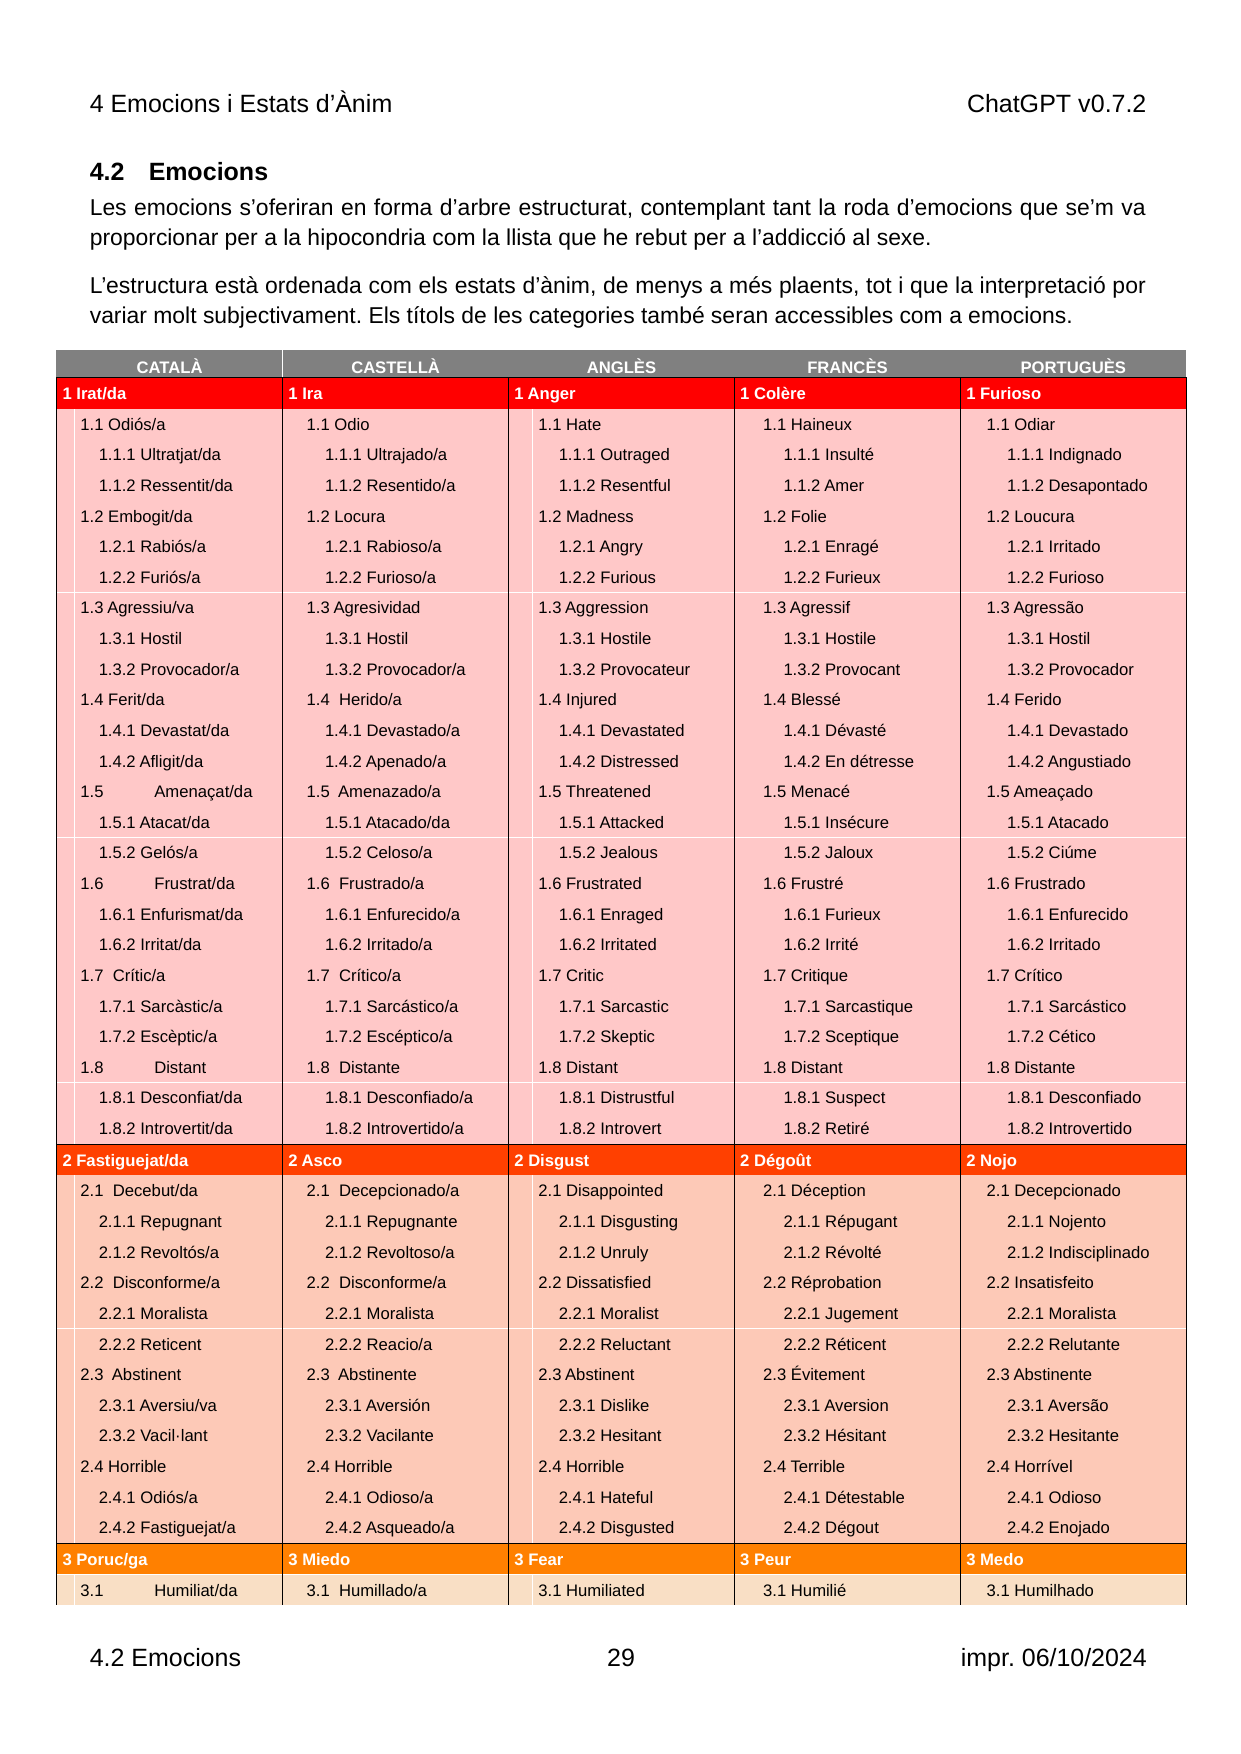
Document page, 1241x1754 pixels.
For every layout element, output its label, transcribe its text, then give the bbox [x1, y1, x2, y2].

table_cell [533, 1206, 553, 1237]
table_cell 2.1 Déception [757, 1175, 960, 1206]
table_cell 1.6.2 Irritado [1001, 929, 1186, 960]
table_cell 1.1.2 Amer [778, 470, 960, 501]
table_cell [57, 531, 74, 562]
table_cell [283, 409, 301, 439]
table_cell [509, 1113, 532, 1144]
table_cell 2.3 Évitement [757, 1359, 960, 1390]
table_cell [757, 623, 778, 654]
table_cell [533, 562, 553, 592]
table_cell [509, 1420, 532, 1451]
table_cell 1.1.1 Ultrajado/a [319, 439, 508, 470]
table_cell 1.4 Ferido [981, 684, 1186, 715]
table_cell 2.3 Abstinente [301, 1359, 508, 1390]
table_cell 1 Furioso [961, 378, 1186, 409]
table_cell 1.4.1 Dévasté [778, 715, 960, 746]
table_cell [509, 1390, 532, 1420]
table_cell 1.4.2 Angustiado [1001, 746, 1186, 776]
table_cell 1.1 Hate [533, 409, 734, 439]
table_cell [301, 623, 319, 654]
table_cell 1.3.2 Provocador/a [319, 654, 508, 684]
table_cell [735, 1298, 757, 1328]
table_cell 1 Colère [735, 378, 960, 409]
table_cell 2.4.2 Enojado [1001, 1512, 1186, 1543]
table_cell 1.5.2 Celoso/a [319, 838, 508, 868]
table_cell 2.2.2 Réticent [778, 1329, 960, 1359]
table_cell [57, 1206, 74, 1237]
table_cell [509, 1575, 532, 1605]
table_cell [57, 1482, 74, 1512]
table_cell [301, 654, 319, 684]
table_cell [283, 531, 301, 562]
table_cell [961, 1482, 981, 1512]
table_cell [509, 715, 532, 746]
table_cell [57, 1267, 74, 1298]
table_cell [283, 501, 301, 531]
table_cell [757, 531, 778, 562]
table_cell 1.3.2 Provocador [1001, 654, 1186, 684]
table_cell 1.2.1 Rabiós/a [93, 531, 282, 562]
table_cell 1.7.2 Skeptic [553, 1021, 734, 1052]
table_cell [533, 1329, 553, 1359]
table_cell [75, 715, 93, 746]
table_cell 1.3.1 Hostil [93, 623, 282, 654]
table_cell 1.3 Agressif [757, 593, 960, 623]
table_cell 1.4.2 Afligit/da [93, 746, 282, 776]
table_cell 1.3.1 Hostil [1001, 623, 1186, 654]
table_cell [301, 1482, 319, 1512]
table_cell 2.3.1 Aversion [778, 1390, 960, 1420]
table_cell [961, 1175, 981, 1206]
table_cell [283, 593, 301, 623]
table_cell [301, 746, 319, 776]
table_cell [57, 960, 74, 991]
table_cell [509, 409, 532, 439]
table_cell [961, 1420, 981, 1451]
table_cell 1.3.1 Hostil [319, 623, 508, 654]
table_cell 1.1 Odiós/a [75, 409, 282, 439]
table_cell 1.4.2 Distressed [553, 746, 734, 776]
table_cell [301, 1237, 319, 1267]
table_cell 1.5.1 Atacado [1001, 807, 1186, 837]
table_cell 1 Ira [283, 378, 508, 409]
table_cell [961, 807, 981, 837]
table_cell 1.1.1 Outraged [553, 439, 734, 470]
table_cell 2.4.1 Détestable [778, 1482, 960, 1512]
table_cell [57, 929, 74, 960]
table_cell [757, 1113, 778, 1144]
table_cell [735, 1329, 757, 1359]
table_cell [57, 470, 74, 501]
table_cell [757, 1482, 778, 1512]
table_cell [533, 1083, 553, 1113]
table_cell [57, 1113, 74, 1144]
table_cell [757, 746, 778, 776]
table_cell [533, 1237, 553, 1267]
table_cell 2.1 Decepcionado/a [301, 1175, 508, 1206]
table_cell [57, 501, 74, 531]
table_cell [509, 1052, 532, 1082]
table_cell [961, 531, 981, 562]
table_cell [301, 929, 319, 960]
table_cell [735, 776, 757, 807]
table_cell 1.2 Loucura [981, 501, 1186, 531]
table_cell 1.6.1 Enfurecido [1001, 899, 1186, 929]
table_cell 2.1.1 Repugnant [93, 1206, 282, 1237]
table_cell [57, 1512, 74, 1543]
table_cell [961, 838, 981, 868]
table_cell [57, 623, 74, 654]
table_cell [301, 1206, 319, 1237]
table_cell 1 Anger [509, 378, 734, 409]
table_cell [735, 746, 757, 776]
table_cell [961, 1267, 981, 1298]
table_cell 2.2.2 Reacio/a [319, 1329, 508, 1359]
table_cell 2.4 Horrible [301, 1451, 508, 1482]
table_cell [757, 807, 778, 837]
table_cell 1.7.2 Escéptico/a [319, 1021, 508, 1052]
table_cell [961, 1052, 981, 1082]
table_cell 1.7 Critique [757, 960, 960, 991]
table_cell [533, 991, 553, 1021]
table_header CASTELLÀ [283, 350, 508, 377]
table_cell 1.2.2 Furious [553, 562, 734, 592]
table_cell [301, 1420, 319, 1451]
table_cell 1.8.2 Introvertido/a [319, 1113, 508, 1144]
table_cell [283, 1451, 301, 1482]
table_cell 2.2 Disconforme/a [75, 1267, 282, 1298]
table_cell 1 Irat/da [57, 378, 282, 409]
table_cell 2.1.2 Indisciplinado [1001, 1237, 1186, 1267]
table_cell [509, 960, 532, 991]
table_cell 2.1.2 Revoltós/a [93, 1237, 282, 1267]
table_cell 1.7.1 Sarcástico/a [319, 991, 508, 1021]
table_cell 1.6.2 Irrité [778, 929, 960, 960]
table_cell [981, 439, 1001, 470]
table_cell [961, 715, 981, 746]
table_cell 1.8.1 Desconfiado [1001, 1083, 1186, 1113]
table_cell [75, 1298, 93, 1328]
table_cell [57, 899, 74, 929]
table_cell [509, 531, 532, 562]
table_cell 1.6.2 Irritat/da [93, 929, 282, 960]
table_cell 2.1 Disappointed [533, 1175, 734, 1206]
table_cell [509, 1298, 532, 1328]
table_cell 2.1.2 Unruly [553, 1237, 734, 1267]
table_cell [509, 807, 532, 837]
table_cell [981, 1237, 1001, 1267]
table_cell [735, 439, 757, 470]
table_cell 2.4.1 Odiós/a [93, 1482, 282, 1512]
table_cell 1.4.2 En détresse [778, 746, 960, 776]
table_cell 2.1.1 Disgusting [553, 1206, 734, 1237]
table_cell [757, 1420, 778, 1451]
table_cell [735, 1575, 757, 1605]
table_cell 2.4.2 Dégout [778, 1512, 960, 1543]
table_cell [75, 807, 93, 837]
table_cell [75, 531, 93, 562]
table_cell [57, 593, 74, 623]
table_cell [735, 1083, 757, 1113]
table_cell [735, 1420, 757, 1451]
table_cell 1.4.1 Devastado [1001, 715, 1186, 746]
table_cell [283, 899, 301, 929]
table_cell [57, 868, 74, 899]
table_cell [301, 991, 319, 1021]
table_cell [961, 991, 981, 1021]
table_cell [757, 1021, 778, 1052]
table_cell [509, 776, 532, 807]
table_cell [533, 838, 553, 868]
table_cell 2.1.1 Répugant [778, 1206, 960, 1237]
table_cell 2.2 Disconforme/a [301, 1267, 508, 1298]
table_cell [509, 623, 532, 654]
table_cell [757, 654, 778, 684]
table_cell [981, 807, 1001, 837]
table_cell 1.3.1 Hostile [553, 623, 734, 654]
table_cell [735, 1267, 757, 1298]
table_cell [57, 1298, 74, 1328]
table_cell [757, 562, 778, 592]
table_cell [509, 991, 532, 1021]
table_cell [57, 562, 74, 592]
table_cell 2 Disgust [509, 1145, 734, 1175]
table_cell [961, 1390, 981, 1420]
table_cell 1.1.1 Insulté [778, 439, 960, 470]
table_cell 1.7 Crític/a [75, 960, 282, 991]
table_cell [757, 1206, 778, 1237]
table_cell 1.2 Folie [757, 501, 960, 531]
table_cell [283, 1390, 301, 1420]
table_cell [283, 562, 301, 592]
table_cell [735, 1021, 757, 1052]
table_cell 1.1 Odiar [981, 409, 1186, 439]
table_cell [981, 1420, 1001, 1451]
table_cell 1.5.1 Atacat/da [93, 807, 282, 837]
table_cell [735, 1512, 757, 1543]
table_cell 2.2.2 Reticent [93, 1329, 282, 1359]
table_cell [75, 1113, 93, 1144]
table_cell 2.4 Horrible [533, 1451, 734, 1482]
table_cell 2.2.1 Moralista [319, 1298, 508, 1328]
table_cell [961, 899, 981, 929]
table_cell [75, 1329, 93, 1359]
table_cell [735, 409, 757, 439]
table_cell [75, 929, 93, 960]
table_cell [509, 1083, 532, 1113]
table_cell [981, 991, 1001, 1021]
table_cell [75, 470, 93, 501]
table_cell 1.3.1 Hostile [778, 623, 960, 654]
table_cell [735, 1175, 757, 1206]
table_cell [301, 899, 319, 929]
table_cell [509, 501, 532, 531]
table_cell 2.3.2 Vacilante [319, 1420, 508, 1451]
table_cell [509, 1359, 532, 1390]
table_cell [509, 838, 532, 868]
table_cell [509, 684, 532, 715]
table_cell [757, 1083, 778, 1113]
table_cell [533, 439, 553, 470]
table_cell [981, 746, 1001, 776]
table_cell 1.4 Ferit/da [75, 684, 282, 715]
table_cell 2 Dégoût [735, 1145, 960, 1175]
table_cell 1.3.2 Provocateur [553, 654, 734, 684]
table_cell [75, 562, 93, 592]
table_cell [57, 807, 74, 837]
table_cell 2.3.1 Aversão [1001, 1390, 1186, 1420]
table_cell 1.8.1 Suspect [778, 1083, 960, 1113]
table_cell [757, 838, 778, 868]
table_cell [75, 1420, 93, 1451]
table_cell [533, 807, 553, 837]
table_cell [509, 1329, 532, 1359]
table_cell [509, 868, 532, 899]
table_cell [961, 501, 981, 531]
table_cell [509, 654, 532, 684]
table_cell [283, 654, 301, 684]
table_cell 2.2.1 Moralista [93, 1298, 282, 1328]
table_cell [301, 1083, 319, 1113]
table_cell [735, 562, 757, 592]
table_cell 3.1 Humillado/a [301, 1575, 508, 1605]
table_cell [735, 929, 757, 960]
table_cell [981, 623, 1001, 654]
table_cell 1.5.2 Gelós/a [93, 838, 282, 868]
table_header ANGLÈS [508, 350, 734, 377]
table_cell [757, 991, 778, 1021]
table_cell 2.4.1 Hateful [553, 1482, 734, 1512]
table_cell [533, 1482, 553, 1512]
table_cell 2.4.2 Disgusted [553, 1512, 734, 1543]
table_cell 1.3 Aggression [533, 593, 734, 623]
table_cell [735, 501, 757, 531]
table_cell [735, 593, 757, 623]
table_cell [735, 1359, 757, 1390]
table_cell 2.2 Réprobation [757, 1267, 960, 1298]
table_cell [961, 868, 981, 899]
table_cell 1.8 Distant [757, 1052, 960, 1082]
table_cell 1.7 Critic [533, 960, 734, 991]
table_cell [735, 960, 757, 991]
table_cell 2.3 Abstinente [981, 1359, 1186, 1390]
table_cell [283, 1482, 301, 1512]
table_cell 1.5.1 Attacked [553, 807, 734, 837]
table_cell 2.1.1 Nojento [1001, 1206, 1186, 1237]
table_cell [283, 1575, 301, 1605]
table_cell 1.5.2 Jaloux [778, 838, 960, 868]
table_cell [301, 715, 319, 746]
table_cell [509, 1512, 532, 1543]
table_cell [75, 991, 93, 1021]
table_cell [533, 1512, 553, 1543]
table_cell 1.6 Frustrat/da [75, 868, 282, 899]
table_cell 2.2 Insatisfeito [981, 1267, 1186, 1298]
table_cell 2.4.2 Fastiguejat/a [93, 1512, 282, 1543]
table_cell [533, 654, 553, 684]
table_cell [961, 1298, 981, 1328]
table_cell 1.7.1 Sarcastique [778, 991, 960, 1021]
table_cell 1.1.2 Desapontado [1001, 470, 1186, 501]
table_cell [75, 439, 93, 470]
table_cell 1.5.1 Insécure [778, 807, 960, 837]
table_cell 1.1.2 Resentido/a [319, 470, 508, 501]
table_cell [533, 746, 553, 776]
table_cell 2.2.2 Reluctant [553, 1329, 734, 1359]
table_cell 1.3 Agressiu/va [75, 593, 282, 623]
table_cell 2.1.1 Repugnante [319, 1206, 508, 1237]
table_cell [981, 899, 1001, 929]
table_cell 3 Medo [961, 1544, 1186, 1574]
table_cell [301, 1021, 319, 1052]
table_cell 2.3.2 Vacil·lant [93, 1420, 282, 1451]
table_cell 1.6.1 Enfurismat/da [93, 899, 282, 929]
table_cell 3.1 Humiliated [533, 1575, 734, 1605]
table_cell [283, 1267, 301, 1298]
table_cell 1.8.2 Introvert [553, 1113, 734, 1144]
table_cell [301, 470, 319, 501]
table_cell 1.8 Distante [301, 1052, 508, 1082]
table_cell [283, 1298, 301, 1328]
table_cell [735, 807, 757, 837]
table_cell [75, 1512, 93, 1543]
table_cell [533, 715, 553, 746]
table_cell 1.2 Embogit/da [75, 501, 282, 531]
table_cell [75, 1021, 93, 1052]
table_cell [509, 899, 532, 929]
table_cell [757, 929, 778, 960]
table_cell 1.6.1 Furieux [778, 899, 960, 929]
table_cell [283, 623, 301, 654]
table_cell 2.2.1 Moralist [553, 1298, 734, 1328]
table_cell 3.1 Humilié [757, 1575, 960, 1605]
table_cell 1.1 Haineux [757, 409, 960, 439]
table_cell 1.4.2 Apenado/a [319, 746, 508, 776]
table_cell [57, 684, 74, 715]
table_cell [57, 1237, 74, 1267]
table_cell [509, 1021, 532, 1052]
text Les emocions s’oferiran en forma d’arbre estructurat, contemplant tant la roda d’emocions que se’m va proporcionar per a la hipocondria com la llista que he rebut per a l’addicció al sexe. [89, 194, 1146, 251]
table_cell 1.5.1 Atacado/da [319, 807, 508, 837]
table_cell [757, 1298, 778, 1328]
table_cell [509, 1175, 532, 1206]
table_cell 1.4 Injured [533, 684, 734, 715]
table_cell [301, 1113, 319, 1144]
table_cell [757, 899, 778, 929]
table_cell [961, 623, 981, 654]
table_cell 1.1 Odio [301, 409, 508, 439]
table_cell [283, 1359, 301, 1390]
table_cell 2.4 Horrible [75, 1451, 282, 1482]
table_cell [961, 684, 981, 715]
table_cell [283, 470, 301, 501]
table_cell 1.8 Distant [75, 1052, 282, 1082]
table_cell 2.2 Dissatisfied [533, 1267, 734, 1298]
table_cell [283, 1175, 301, 1206]
table_cell [961, 1512, 981, 1543]
table_cell [301, 807, 319, 837]
table_cell [961, 470, 981, 501]
table_cell [961, 1021, 981, 1052]
table_cell 3.1 Humiliat/da [75, 1575, 282, 1605]
table_cell [961, 562, 981, 592]
table_cell [735, 868, 757, 899]
table_cell 1.5.2 Ciúme [1001, 838, 1186, 868]
table_cell [961, 1206, 981, 1237]
table_cell [509, 593, 532, 623]
table_cell [961, 439, 981, 470]
table_cell [509, 1482, 532, 1512]
table_cell 1.8.1 Distrustful [553, 1083, 734, 1113]
table_cell [735, 684, 757, 715]
table_cell 1.7.1 Sarcastic [553, 991, 734, 1021]
table_cell [961, 654, 981, 684]
table_cell [57, 1359, 74, 1390]
table_cell [283, 1329, 301, 1359]
table_cell [509, 470, 532, 501]
table_cell [283, 1052, 301, 1082]
table_cell 2.3.1 Aversión [319, 1390, 508, 1420]
table_cell 1.5 Ameaçado [981, 776, 1186, 807]
table_cell [283, 807, 301, 837]
table_cell [283, 684, 301, 715]
table_cell 2.3 Abstinent [533, 1359, 734, 1390]
table_cell [961, 593, 981, 623]
table_cell 1.2.1 Rabioso/a [319, 531, 508, 562]
table_cell 1.6 Frustré [757, 868, 960, 899]
table_cell [961, 409, 981, 439]
table_cell 1.2.2 Furioso/a [319, 562, 508, 592]
table_cell [75, 1206, 93, 1237]
table_cell [757, 1512, 778, 1543]
table_cell [981, 1206, 1001, 1237]
table_cell 1.7 Crítico [981, 960, 1186, 991]
table_cell 1.2.2 Furiós/a [93, 562, 282, 592]
table_cell 1.2 Locura [301, 501, 508, 531]
table_cell [283, 1083, 301, 1113]
table_cell [735, 1052, 757, 1082]
table_cell [301, 838, 319, 868]
table_cell [981, 654, 1001, 684]
table_cell [757, 715, 778, 746]
table_cell 1.4 Herido/a [301, 684, 508, 715]
table_cell [57, 991, 74, 1021]
table_cell [283, 960, 301, 991]
table_cell [981, 715, 1001, 746]
table_cell [735, 1113, 757, 1144]
table_cell [533, 1021, 553, 1052]
table_cell [735, 1451, 757, 1482]
table_cell [57, 715, 74, 746]
table_cell [981, 562, 1001, 592]
table_cell 2.4 Horrível [981, 1451, 1186, 1482]
table_cell 2.2.1 Moralista [1001, 1298, 1186, 1328]
table_cell [961, 746, 981, 776]
table_cell 2.3.1 Dislike [553, 1390, 734, 1420]
table_cell 2 Fastiguejat/da [57, 1145, 282, 1175]
table_cell 1.2 Madness [533, 501, 734, 531]
table_cell [735, 531, 757, 562]
table_cell [981, 1329, 1001, 1359]
table_header CATALÀ [56, 350, 282, 377]
table_cell [533, 1298, 553, 1328]
table_cell [961, 1113, 981, 1144]
table_cell [283, 776, 301, 807]
table_cell [301, 1390, 319, 1420]
table_cell 1.8.2 Introvertit/da [93, 1113, 282, 1144]
table_cell 1.3.2 Provocador/a [93, 654, 282, 684]
table_cell [981, 470, 1001, 501]
table_cell [509, 1451, 532, 1482]
table_cell [283, 1206, 301, 1237]
table_cell [757, 1329, 778, 1359]
table_cell [735, 1237, 757, 1267]
table_cell [283, 991, 301, 1021]
table_cell [57, 1083, 74, 1113]
table_cell 1.3.2 Provocant [778, 654, 960, 684]
table_cell 1.4.1 Devastado/a [319, 715, 508, 746]
table_cell 1.1.1 Indignado [1001, 439, 1186, 470]
table_cell [75, 1390, 93, 1420]
table_cell [75, 1083, 93, 1113]
table_cell [533, 1113, 553, 1144]
table_cell 1.2.2 Furioso [1001, 562, 1186, 592]
table_cell 1.7.1 Sarcástico [1001, 991, 1186, 1021]
table_cell [509, 1206, 532, 1237]
table_cell [533, 531, 553, 562]
table_cell 2.4.2 Asqueado/a [319, 1512, 508, 1543]
table_cell [961, 1359, 981, 1390]
table_cell [509, 746, 532, 776]
table_cell [57, 1420, 74, 1451]
table_cell 2.2.2 Relutante [1001, 1329, 1186, 1359]
table_cell [981, 1083, 1001, 1113]
table_cell [57, 1575, 74, 1605]
table_cell 2.1 Decepcionado [981, 1175, 1186, 1206]
table_cell [981, 531, 1001, 562]
table_header PORTUGUÈS [960, 350, 1186, 377]
table_cell [735, 623, 757, 654]
table_cell 1.8.2 Introvertido [1001, 1113, 1186, 1144]
table_cell 1.6 Frustrado [981, 868, 1186, 899]
table_cell [75, 899, 93, 929]
table_cell [981, 838, 1001, 868]
table_cell [57, 1329, 74, 1359]
table_cell 1.1.2 Ressentit/da [93, 470, 282, 501]
table_cell [301, 562, 319, 592]
table_cell [961, 929, 981, 960]
table_cell [735, 654, 757, 684]
table_cell 1.8.1 Desconfiado/a [319, 1083, 508, 1113]
table_cell 1.7.1 Sarcàstic/a [93, 991, 282, 1021]
table_cell [735, 1390, 757, 1420]
table_cell [301, 439, 319, 470]
table_cell 2.3 Abstinent [75, 1359, 282, 1390]
table_cell 1.2.2 Furieux [778, 562, 960, 592]
table_cell [283, 1113, 301, 1144]
table_cell 1.1.2 Resentful [553, 470, 734, 501]
table_cell [283, 1021, 301, 1052]
table_cell 2.4 Terrible [757, 1451, 960, 1482]
table_cell [283, 868, 301, 899]
table_cell [961, 1575, 981, 1605]
table_cell 1.7.2 Cético [1001, 1021, 1186, 1052]
table_cell [735, 715, 757, 746]
table_cell 2.3.2 Hesitant [553, 1420, 734, 1451]
table_cell [735, 1206, 757, 1237]
table_cell [961, 960, 981, 991]
table_cell [57, 654, 74, 684]
table_cell 1.5 Menacé [757, 776, 960, 807]
table_cell [283, 1512, 301, 1543]
table_cell 1.2.1 Irritado [1001, 531, 1186, 562]
table_cell [509, 1267, 532, 1298]
table_cell [757, 439, 778, 470]
table_cell [981, 1298, 1001, 1328]
table_cell 1.2.1 Enragé [778, 531, 960, 562]
table_cell 1.8 Distant [533, 1052, 734, 1082]
table_cell [57, 1390, 74, 1420]
table_cell [57, 439, 74, 470]
table_cell 1.7.2 Sceptique [778, 1021, 960, 1052]
table_cell 1.5 Amenaçat/da [75, 776, 282, 807]
table_cell [961, 1329, 981, 1359]
table_cell 1.6 Frustrated [533, 868, 734, 899]
table_cell [75, 1482, 93, 1512]
table_cell [301, 531, 319, 562]
table_cell [757, 1390, 778, 1420]
table_cell 1.6.2 Irritated [553, 929, 734, 960]
table_cell 2.3.2 Hésitant [778, 1420, 960, 1451]
table_cell [509, 929, 532, 960]
table_cell 1.1.1 Ultratjat/da [93, 439, 282, 470]
table_cell [509, 439, 532, 470]
table_cell 1.8 Distante [981, 1052, 1186, 1082]
table_cell [283, 439, 301, 470]
table_cell 1.6.1 Enraged [553, 899, 734, 929]
table_cell [283, 1420, 301, 1451]
table_cell [533, 1420, 553, 1451]
table_cell [57, 1021, 74, 1052]
table_cell 1.6 Frustrado/a [301, 868, 508, 899]
table_cell [981, 1113, 1001, 1144]
table_cell 2.2.1 Jugement [778, 1298, 960, 1328]
table_cell 1.4.1 Devastat/da [93, 715, 282, 746]
table_cell 1.8.2 Retiré [778, 1113, 960, 1144]
table_cell [57, 746, 74, 776]
table_cell 1.3 Agresividad [301, 593, 508, 623]
table_cell [57, 776, 74, 807]
table_cell 1.6.1 Enfurecido/a [319, 899, 508, 929]
table_cell [735, 899, 757, 929]
table_cell [981, 1021, 1001, 1052]
table_cell 1.5 Threatened [533, 776, 734, 807]
table_cell [75, 654, 93, 684]
table_cell [75, 1237, 93, 1267]
table_cell [283, 1237, 301, 1267]
table_cell [301, 1512, 319, 1543]
table_cell [57, 1175, 74, 1206]
table_cell [75, 838, 93, 868]
table_cell 1.3 Agressão [981, 593, 1186, 623]
table_cell [757, 470, 778, 501]
table_cell [961, 776, 981, 807]
table_cell 3.1 Humilhado [981, 1575, 1186, 1605]
table_cell [981, 1512, 1001, 1543]
table_cell 3 Poruc/ga [57, 1544, 282, 1574]
table_cell [509, 562, 532, 592]
table_cell 1.4.1 Devastated [553, 715, 734, 746]
table_cell [57, 1451, 74, 1482]
table_cell 2.3.1 Aversiu/va [93, 1390, 282, 1420]
table_cell 1.5 Amenazado/a [301, 776, 508, 807]
table_cell 2.1.2 Revoltoso/a [319, 1237, 508, 1267]
table_cell [533, 623, 553, 654]
table_cell [75, 746, 93, 776]
table_header FRANCÈS [734, 350, 960, 377]
table_cell 2.4.1 Odioso/a [319, 1482, 508, 1512]
table_cell [301, 1298, 319, 1328]
table_cell 2.1 Decebut/da [75, 1175, 282, 1206]
table_cell 1.8.1 Desconfiat/da [93, 1083, 282, 1113]
table_cell [57, 409, 74, 439]
table_cell 2.1.2 Révolté [778, 1237, 960, 1267]
table_cell [283, 746, 301, 776]
table_cell [961, 1083, 981, 1113]
table_cell [981, 929, 1001, 960]
table_cell 1.7 Crítico/a [301, 960, 508, 991]
table_cell 3 Miedo [283, 1544, 508, 1574]
table_cell [735, 838, 757, 868]
table_cell [533, 899, 553, 929]
table_cell [735, 470, 757, 501]
table_cell 2 Asco [283, 1145, 508, 1175]
table_cell 1.7.2 Escèptic/a [93, 1021, 282, 1052]
table_cell [735, 991, 757, 1021]
table_cell 1.6.2 Irritado/a [319, 929, 508, 960]
table_cell 3 Peur [735, 1544, 960, 1574]
table_cell [757, 1237, 778, 1267]
table_cell [961, 1451, 981, 1482]
table_cell [57, 1052, 74, 1082]
table_cell [283, 838, 301, 868]
text L’estructura està ordenada com els estats d’ànim, de menys a més plaents, tot i que la interpretació por variar molt subjectivament. Els títols de les categories també seran accessibles com a emocions. [89, 272, 1146, 329]
table_cell 2.4.1 Odioso [1001, 1482, 1186, 1512]
table_cell 1.4 Blessé [757, 684, 960, 715]
table_cell [509, 1237, 532, 1267]
table_cell [57, 838, 74, 868]
table_cell [283, 929, 301, 960]
table_cell 1.2.1 Angry [553, 531, 734, 562]
table_cell [533, 470, 553, 501]
table_cell 3 Fear [509, 1544, 734, 1574]
table_cell [981, 1390, 1001, 1420]
table_cell 2 Nojo [961, 1145, 1186, 1175]
table_cell [301, 1329, 319, 1359]
table_cell [981, 1482, 1001, 1512]
table_cell [735, 1482, 757, 1512]
table_cell [961, 1237, 981, 1267]
table_cell [533, 929, 553, 960]
subtitle Emocions [89, 157, 1146, 185]
table_cell [533, 1390, 553, 1420]
table_cell 1.5.2 Jealous [553, 838, 734, 868]
table_cell 2.3.2 Hesitante [1001, 1420, 1186, 1451]
table_cell [75, 623, 93, 654]
table_cell [283, 715, 301, 746]
